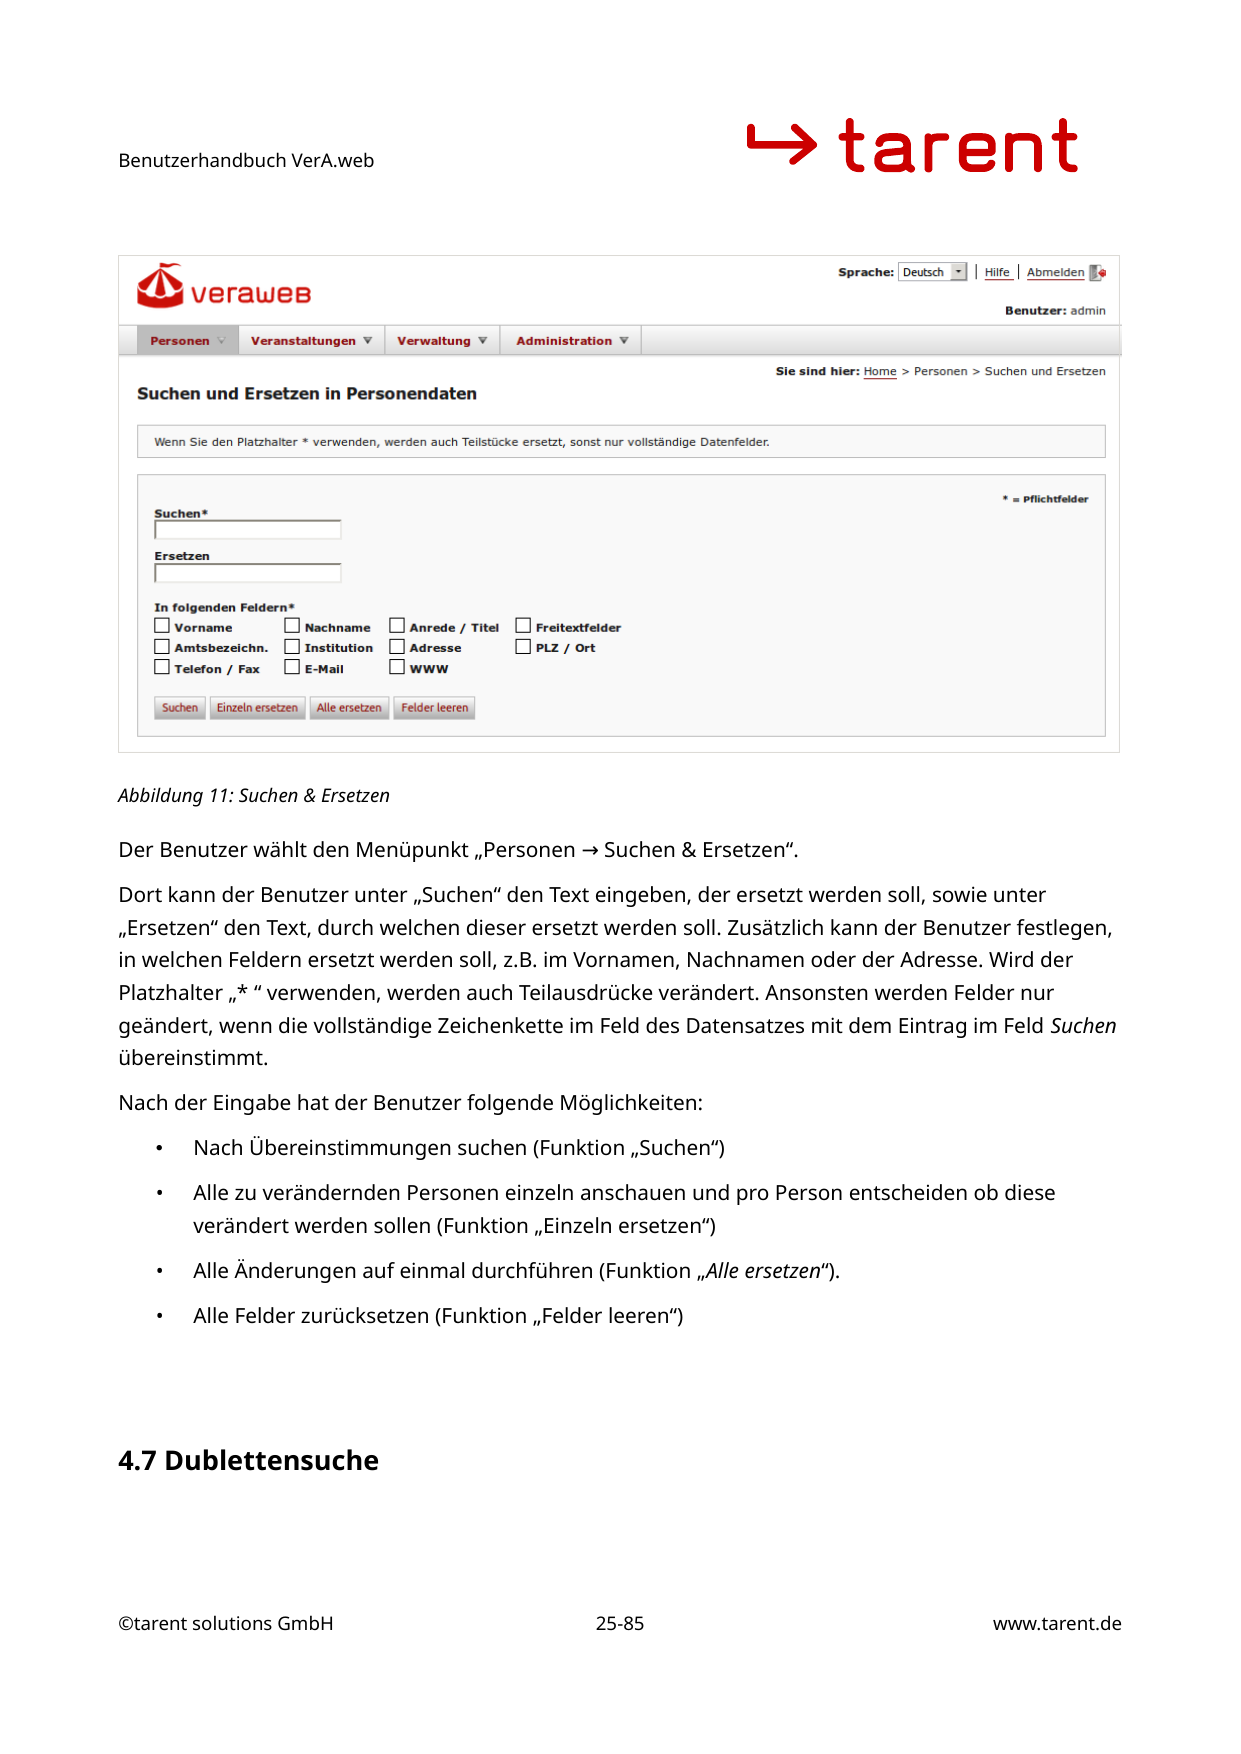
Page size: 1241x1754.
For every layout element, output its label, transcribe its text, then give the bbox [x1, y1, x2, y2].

list Alle zu verändernden Personen einzeln anschauen und pro Person entscheiden ob diese verändert werden sollen (Funktion „Einzeln ersetzen“) [156, 1178, 1122, 1239]
text Dort kann der Benutzer unter „Suchen“ den Text eingeben, der ersetzt werden soll, sowie unter „Ersetzen“ den Text, durch welchen dieser ersetzt werden soll. Zusätzlich kann der Benutzer festlegen, in welchen Feldern ersetzt werden soll, z.B. im Vornamen, Nachnamen oder der Adresse. Wird der Platzhalter „* “ verwenden, werden auch Teilausdrücke verändert. Ansonsten werden Felder nur geändert, wenn die vollständige Zeichenkette im Feld des Datensatzes mit dem Eintrag im Feld Suchen übereinstimmt. [118, 880, 1122, 1072]
picture [118, 255, 1122, 755]
text Nach der Eingabe hat der Benutzer folgende Möglichkeiten: [118, 1088, 1122, 1117]
text Der Benutzer wählt den Menüpunkt „Personen → Suchen & Ersetzen“. [118, 807, 1122, 864]
text [118, 232, 1122, 255]
text Abbildung 11: Suchen & Ersetzen [118, 755, 1122, 807]
list Alle Felder zurücksetzen (Funktion „Felder leeren“) [156, 1301, 1122, 1329]
list Alle Änderungen auf einmal durchführen (Funktion „Alle ersetzen“). [156, 1256, 1122, 1284]
list Nach Übereinstimmungen suchen (Funktion „Suchen“) [156, 1133, 1122, 1162]
subtitle Dublettensuche [118, 1441, 1122, 1478]
